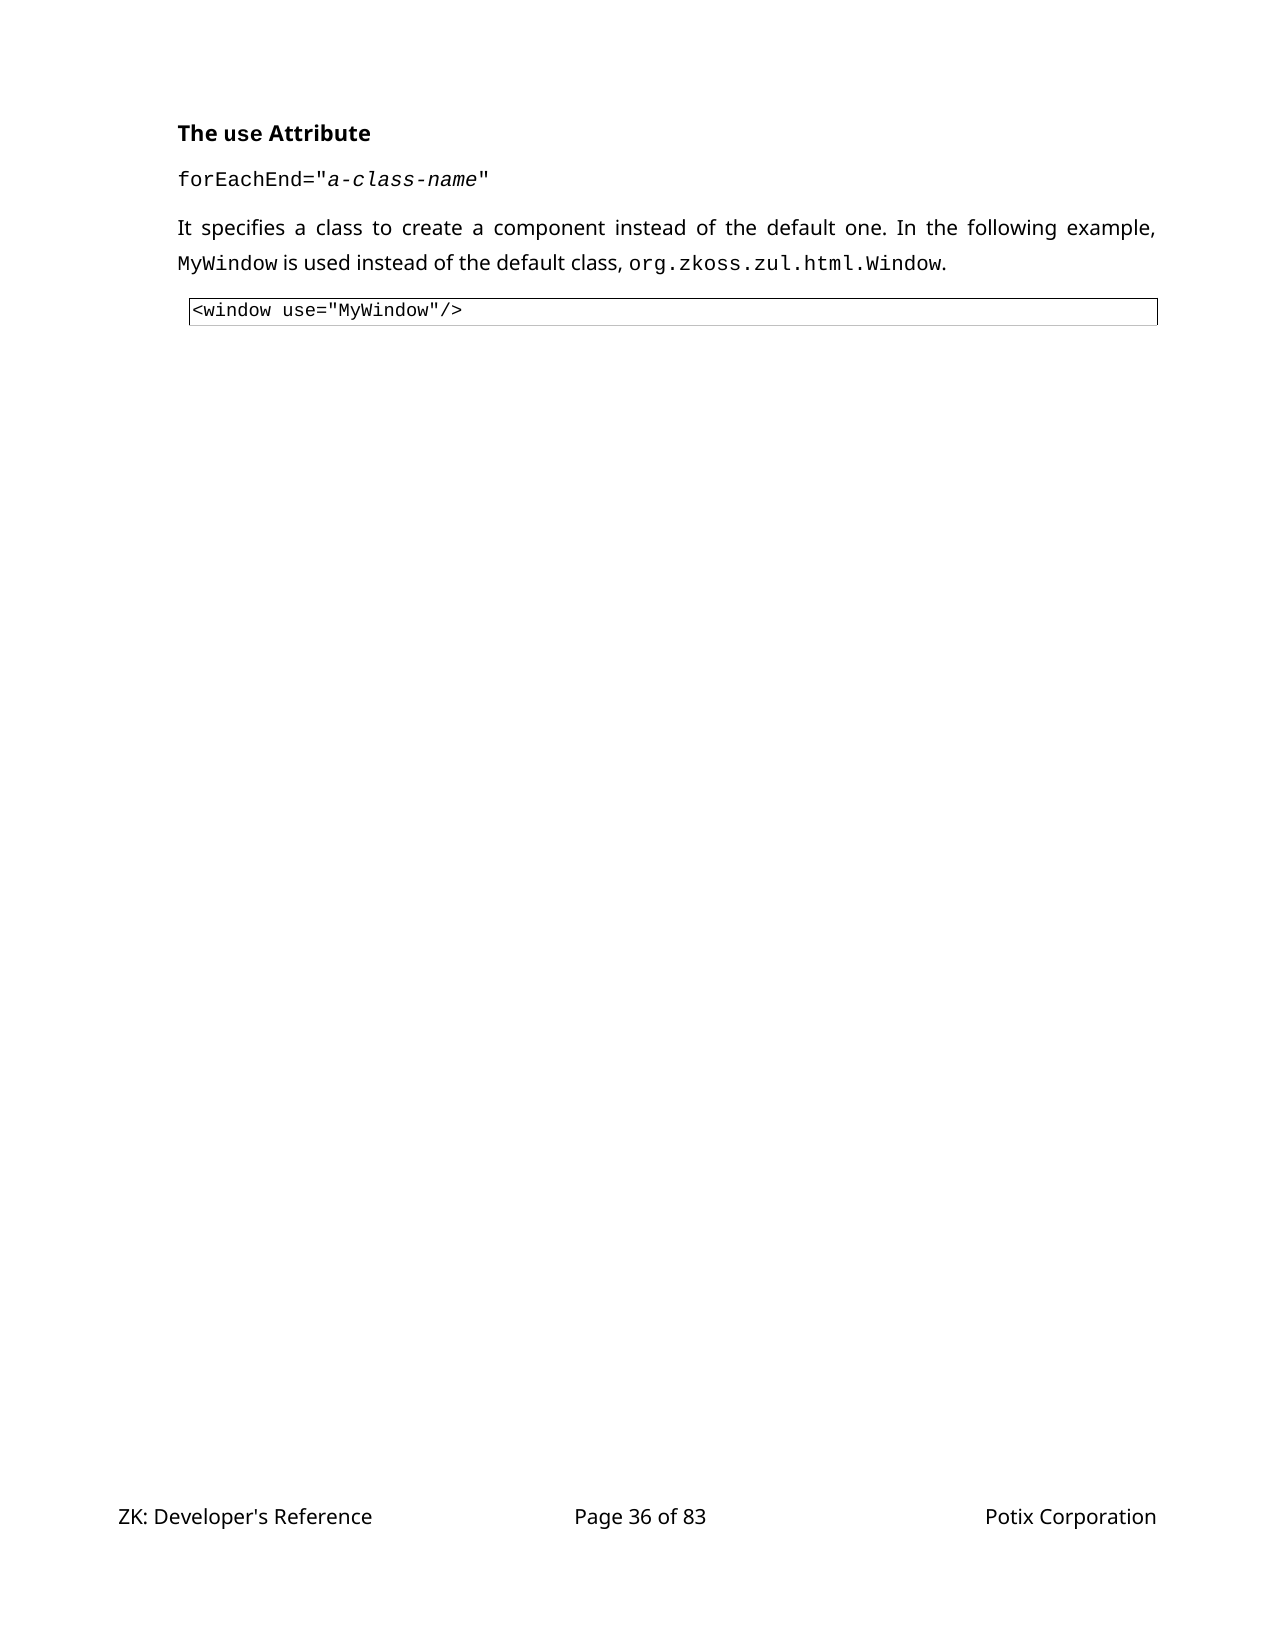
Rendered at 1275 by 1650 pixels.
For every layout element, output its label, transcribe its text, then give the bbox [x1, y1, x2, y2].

text It specifies a class to create a component instead of the default one. In the following example, MyWindow is used instead of the default class, org.zkoss.zul.html.Window. [177, 213, 1157, 277]
text forEachEnd="a-class-name" [177, 169, 1157, 192]
subtitle The use Attribute [177, 118, 1157, 148]
text <window use="MyWindow"/> [190, 299, 1157, 325]
